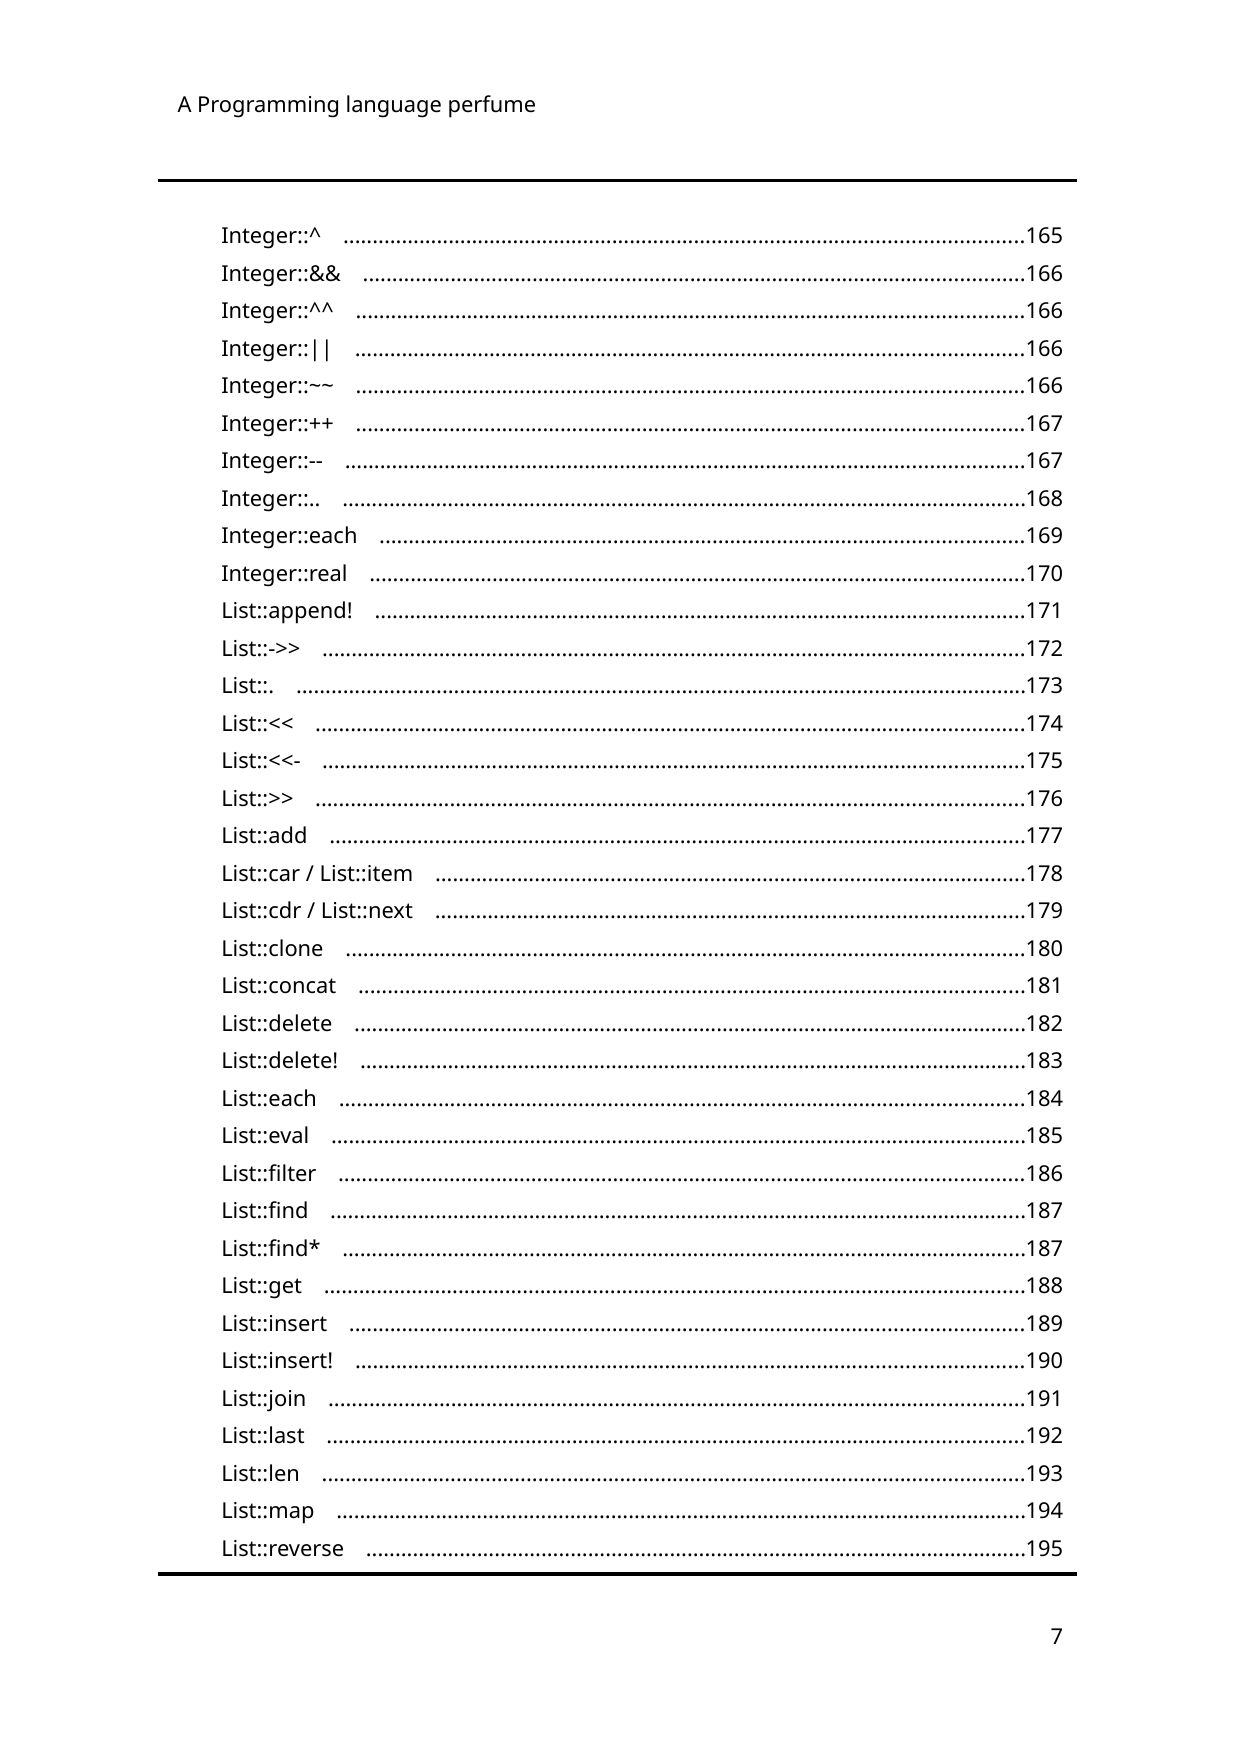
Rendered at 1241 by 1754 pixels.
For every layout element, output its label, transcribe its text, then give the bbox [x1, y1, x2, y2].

text List::cdr / List::next 179 [221, 892, 1063, 929]
text List::delete! 183 [221, 1042, 1063, 1079]
text Integer::|| 166 [221, 329, 1063, 367]
text List::each 184 [221, 1079, 1063, 1117]
text Integer::.. 168 [221, 479, 1063, 517]
text List::delete 182 [221, 1004, 1063, 1042]
text List::add 177 [221, 817, 1063, 854]
text List::car / List::item 178 [221, 854, 1063, 892]
text Integer::real 170 [221, 554, 1063, 592]
text List::insert! 190 [221, 1342, 1063, 1379]
text List::clone 180 [221, 929, 1063, 967]
text List::find 187 [221, 1192, 1063, 1229]
text List::last 192 [221, 1417, 1063, 1454]
text List::map 194 [221, 1492, 1063, 1529]
text List::<< 174 [221, 704, 1063, 742]
text List::len 193 [221, 1454, 1063, 1492]
text Integer::^^ 166 [221, 292, 1063, 329]
text Integer::++ 167 [221, 404, 1063, 442]
text List::->> 172 [221, 629, 1063, 667]
text Integer::&& 166 [221, 254, 1063, 292]
text List::concat 181 [221, 967, 1063, 1004]
text List::reverse 195 [221, 1529, 1063, 1567]
text List::. 173 [221, 667, 1063, 704]
text List::>> 176 [221, 779, 1063, 817]
text List::eval 185 [221, 1117, 1063, 1154]
text List::join 191 [221, 1379, 1063, 1417]
text List::insert 189 [221, 1304, 1063, 1342]
text List::append! 171 [221, 592, 1063, 629]
text List::get 188 [221, 1267, 1063, 1304]
text Integer::-- 167 [221, 442, 1063, 479]
text Integer::~~ 166 [221, 367, 1063, 404]
text Integer::^ 165 [221, 217, 1063, 254]
text List::find* 187 [221, 1229, 1063, 1267]
text Integer::each 169 [221, 517, 1063, 554]
text List::filter 186 [221, 1154, 1063, 1192]
text List::<<- 175 [221, 742, 1063, 779]
